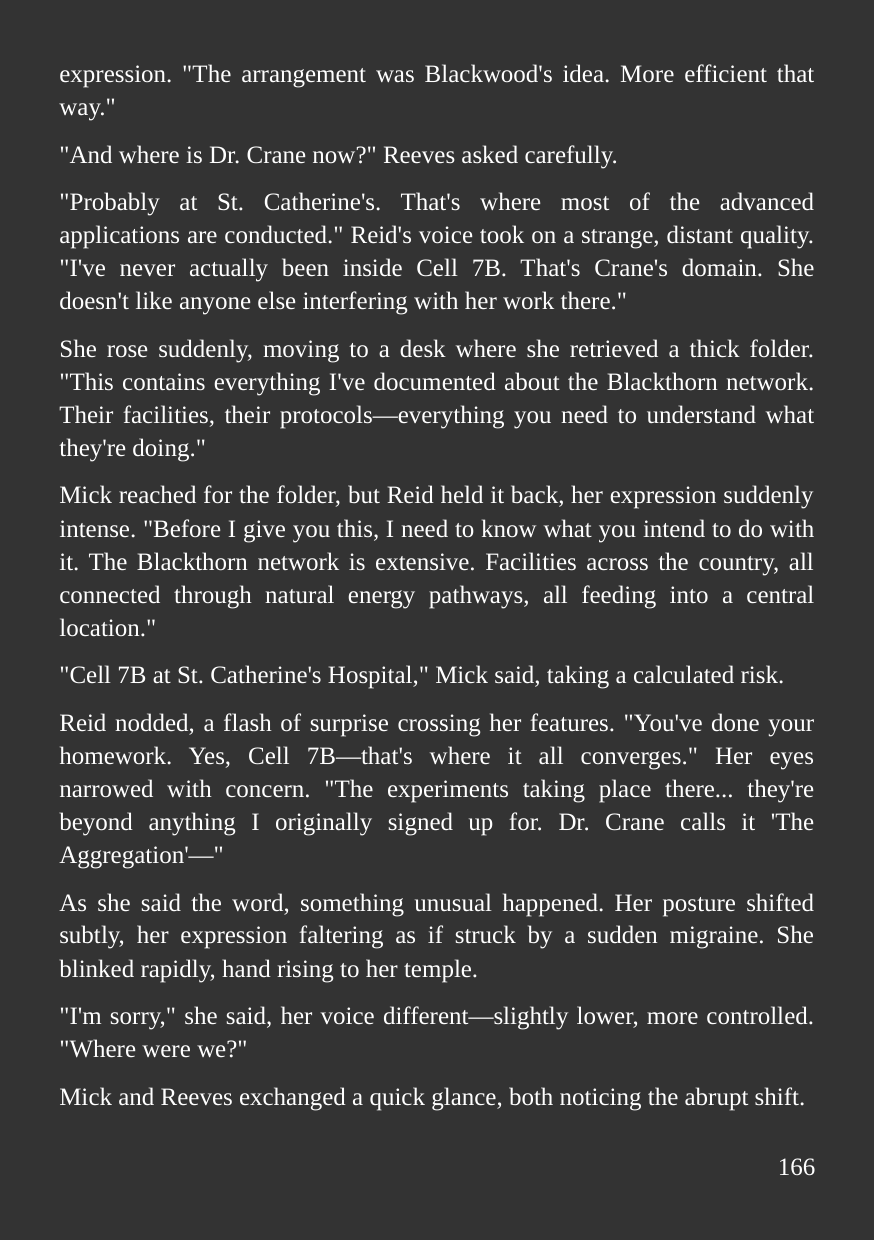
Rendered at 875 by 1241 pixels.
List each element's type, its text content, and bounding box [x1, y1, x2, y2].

text "And where is Dr. Crane now?" Reeves asked carefully. [59, 140, 815, 168]
text Mick reached for the folder, but Reid held it back, her expression suddenly intense. "Before I give you this, I need to know what you intend to do with it. The Blackthorn network is extensive. Facilities across the country, all connected through natural energy pathways, all feeding into a central location." [59, 481, 815, 641]
text As she said the word, something unusual happened. Her posture shifted subtly, her expression faltering as if struck by a sudden migraine. She blinked rapidly, hand rising to her temple. [59, 888, 815, 982]
text Mick and Reeves exchanged a quick glance, both noticing the abrupt shift. [59, 1082, 815, 1111]
text Reid nodded, a flash of surprise crossing her features. "You've done your homework. Yes, Cell 7B—that's where it all converges." Her eyes narrowed with concern. "The experiments taking place there... they're beyond anything I originally signed up for. Dr. Crane calls it 'The Aggregation'—" [59, 708, 815, 869]
text "Cell 7B at St. Catherine's Hospital," Mick said, taking a calculated risk. [59, 660, 815, 689]
text "I'm sorry," she said, her voice different—slightly lower, more controlled. "Where were we?" [59, 1001, 815, 1063]
text She rose suddenly, moving to a desk where she retrieved a thick folder. "This contains everything I've documented about the Blackthorn network. Their facilities, their protocols—everything you need to understand what they're doing." [59, 334, 815, 462]
text expression. "The arrangement was Blackwood's idea. More efficient that way." [59, 59, 815, 121]
text "Probably at St. Catherine's. That's where most of the advanced applications are conducted." Reid's voice took on a strange, distant quality. "I've never actually been inside Cell 7B. That's Crane's domain. She doesn't like anyone else interfering with her work there." [59, 187, 815, 315]
